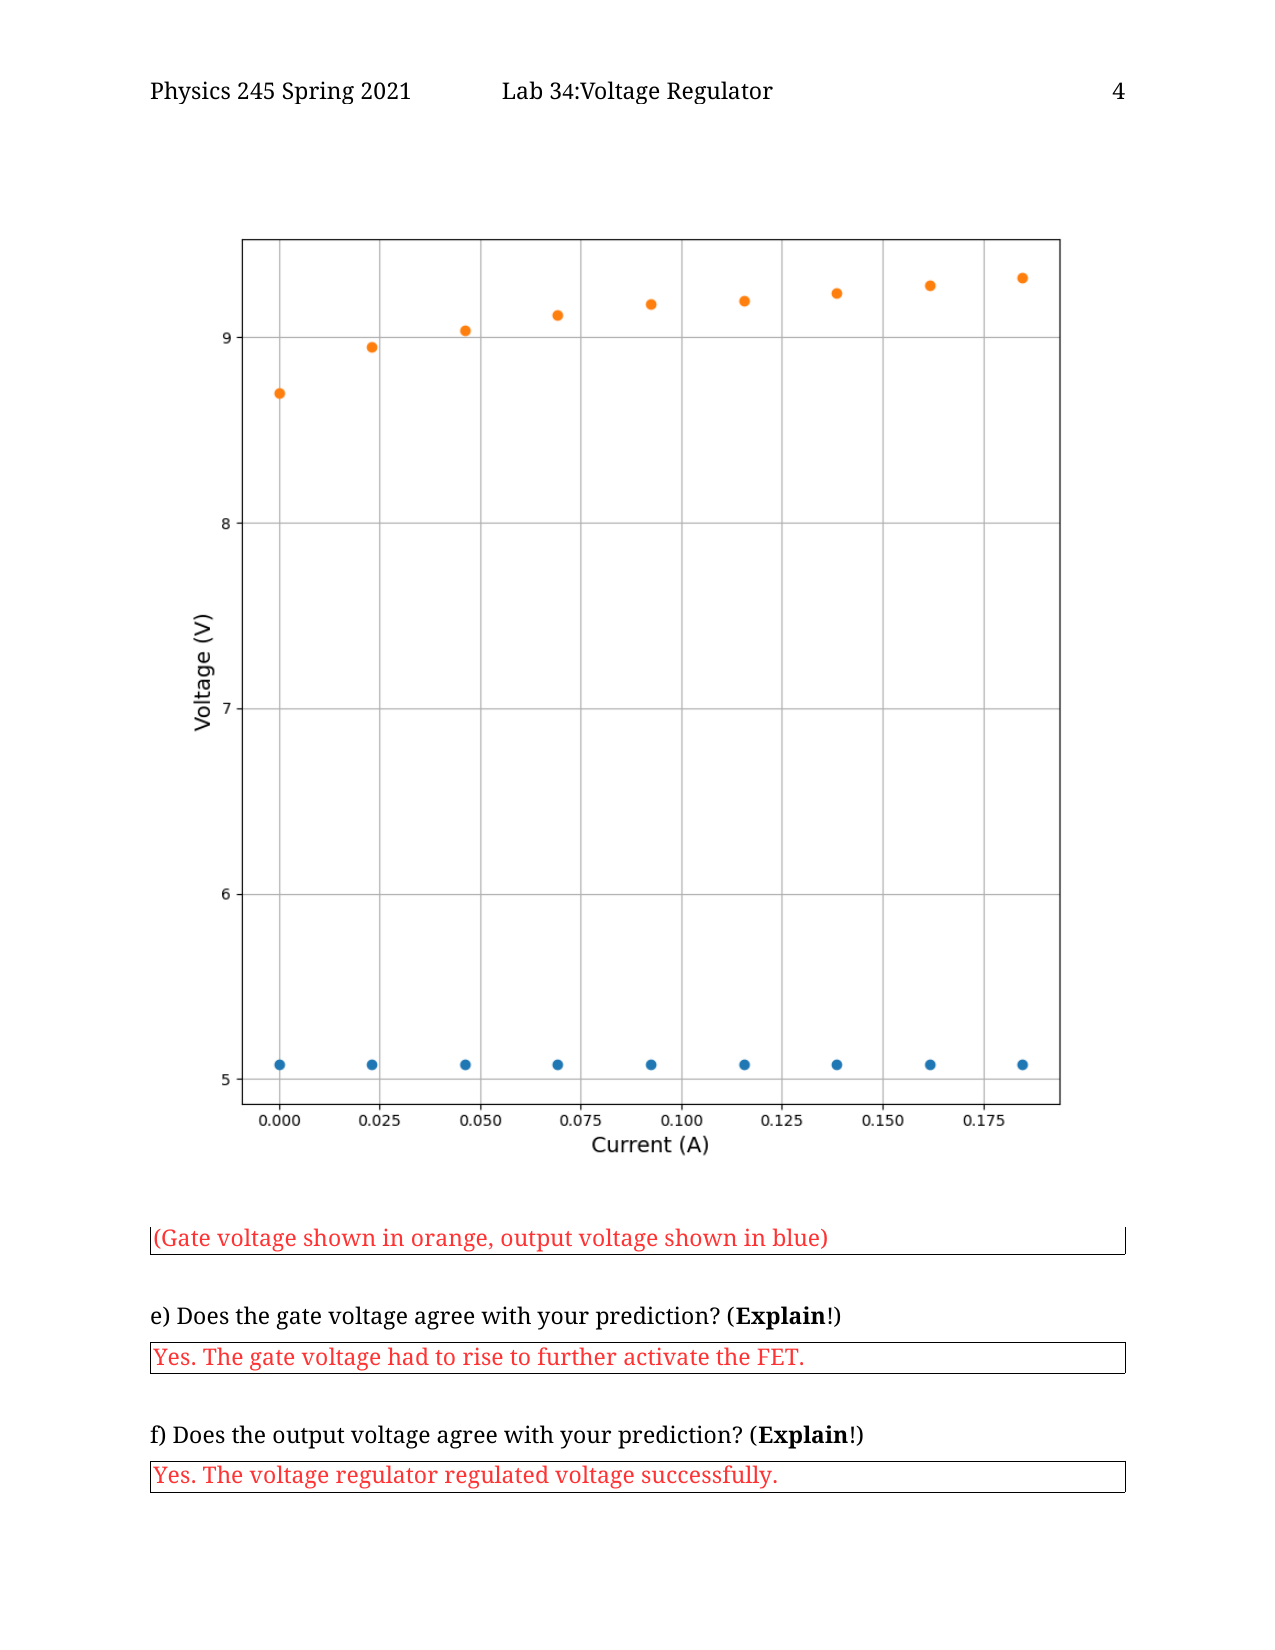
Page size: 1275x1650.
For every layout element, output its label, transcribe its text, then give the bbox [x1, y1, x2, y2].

text Yes. The gate voltage had to rise to further activate the FET. [151, 1343, 1125, 1373]
text Yes. The voltage regulator regulated voltage successfully. [151, 1462, 1125, 1492]
text (Gate voltage shown in orange, output voltage shown in blue) [151, 1227, 1125, 1254]
picture [110, 104, 1165, 1227]
text f) Does the output voltage agree with your prediction? (Explain!) [150, 1423, 1125, 1448]
text e) Does the gate voltage agree with your prediction? (Explain!) [150, 1304, 1125, 1329]
